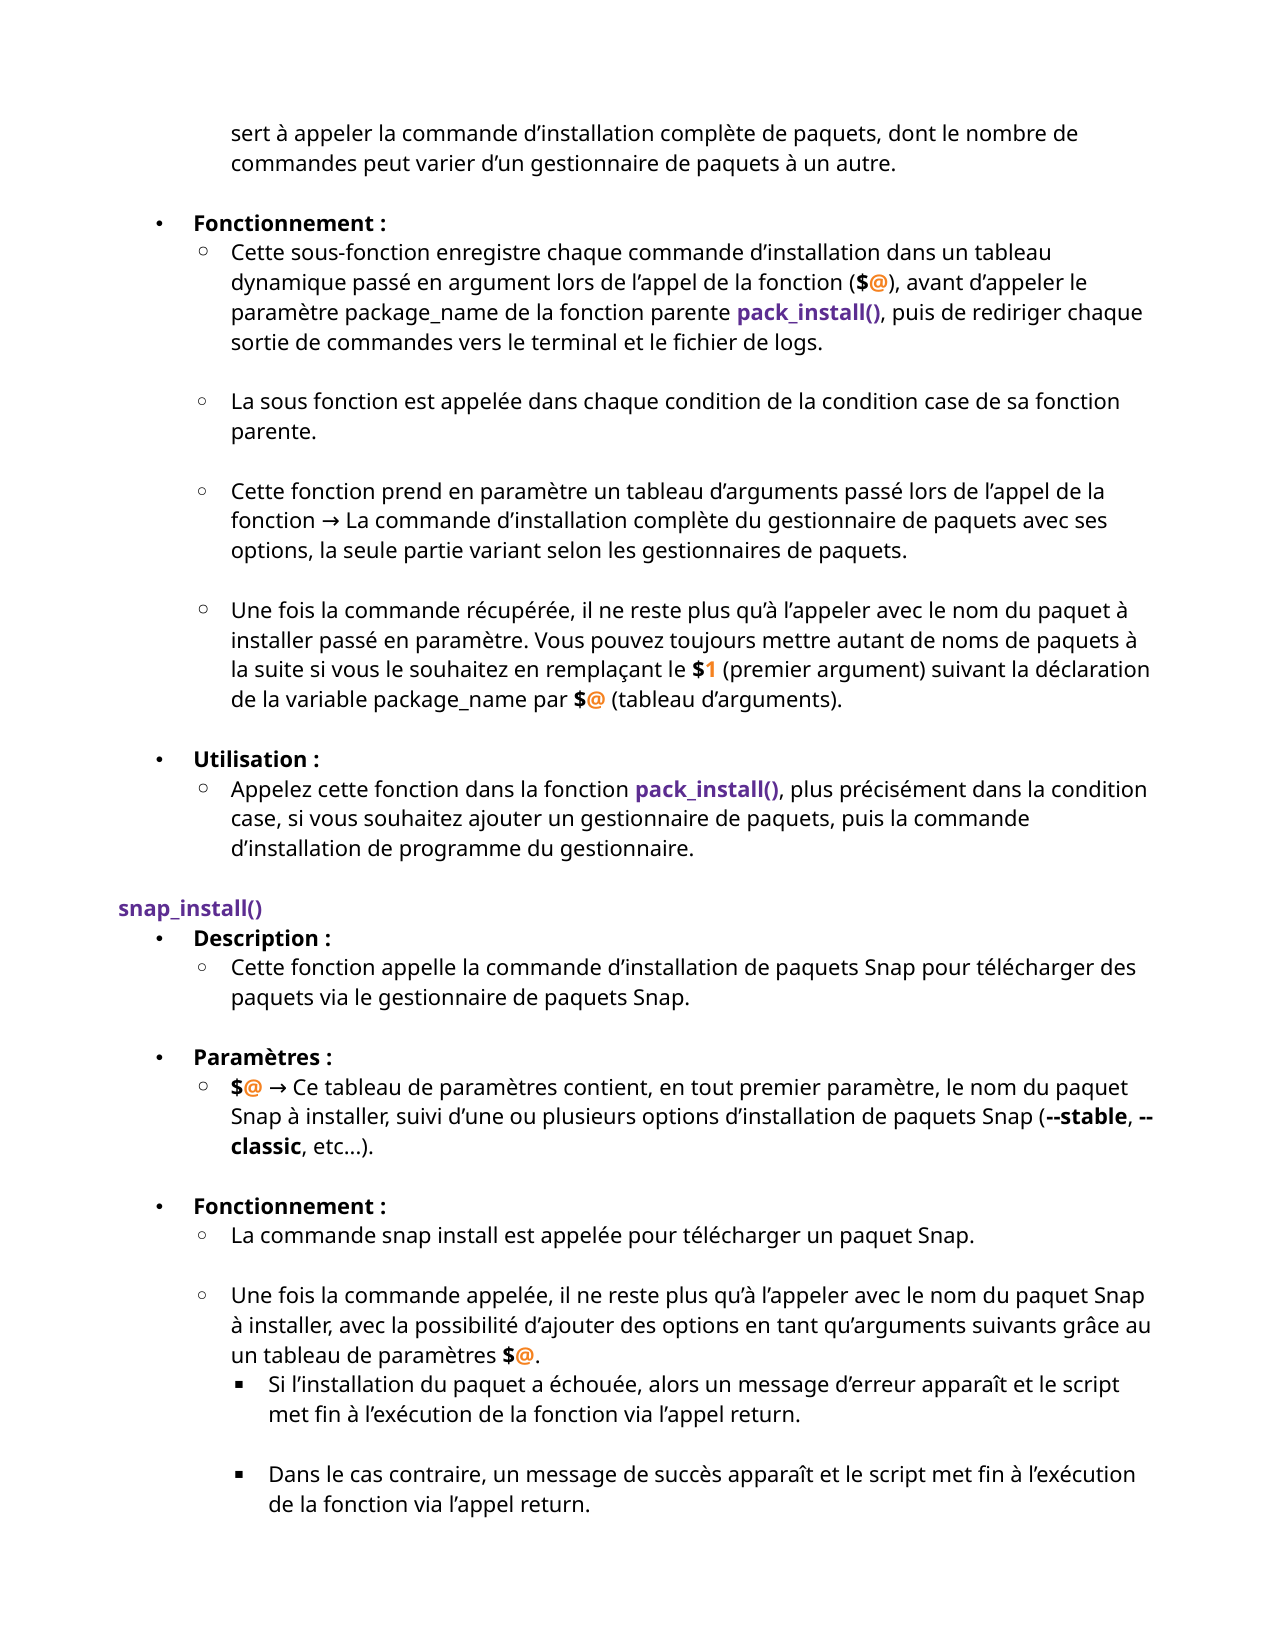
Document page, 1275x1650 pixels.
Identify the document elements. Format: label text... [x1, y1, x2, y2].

list Une fois la commande récupérée, il ne reste plus qu’à l’appeler avec le nom du paquet à installer passé en paramètre. Vous pouvez toujours mettre autant de noms de paquets à la suite si vous le souhaitez en remplaçant le $1 (premier argument) suivant la déclaration de la variable package_name par $@ (tableau d’arguments). [193, 595, 1157, 714]
list Si l’installation du paquet a échouée, alors un message d’erreur apparaît et le script met fin à l’exécution de la fonction via l’appel return. [231, 1369, 1157, 1429]
list $@ → Ce tableau de paramètres contient, en tout premier paramètre, le nom du paquet Snap à installer, suivi d’une ou plusieurs options d’installation de paquets Snap (--stable, --classic, etc...). [193, 1071, 1157, 1161]
list Cette fonction appelle la commande d’installation de paquets Snap pour télécharger des paquets via le gestionnaire de paquets Snap. [193, 952, 1157, 1012]
list Paramètres : [156, 1042, 1157, 1071]
list Appelez cette fonction dans la fonction pack_install(), plus précisément dans la condition case, si vous souhaitez ajouter un gestionnaire de paquets, puis la commande d’installation de programme du gestionnaire. [193, 773, 1157, 863]
list Fonctionnement : [156, 207, 1157, 237]
list Dans le cas contraire, un message de succès apparaît et le script met fin à l’exécution de la fonction via l’appel return. [231, 1459, 1157, 1518]
list Utilisation : [156, 744, 1157, 773]
list Fonctionnement : [156, 1191, 1157, 1220]
list La commande snap install est appelée pour télécharger un paquet Snap. [193, 1220, 1157, 1250]
text snap_install() [118, 893, 1157, 922]
list Cette sous-fonction enregistre chaque commande d’installation dans un tableau dynamique passé en argument lors de l’appel de la fonction ($@), avant d’appeler le paramètre package_name de la fonction parente pack_install(), puis de rediriger chaque sortie de commandes vers le terminal et le fichier de logs. [193, 237, 1157, 356]
list sert à appeler la commande d’installation complète de paquets, dont le nombre de commandes peut varier d’un gestionnaire de paquets à un autre. [193, 118, 1157, 178]
list Cette fonction prend en paramètre un tableau d’arguments passé lors de l’appel de la fonction → La commande d’installation complète du gestionnaire de paquets avec ses options, la seule partie variant selon les gestionnaires de paquets. [193, 476, 1157, 565]
list La sous fonction est appelée dans chaque condition de la condition case de sa fonction parente. [193, 386, 1157, 446]
list Description : [156, 922, 1157, 952]
list Une fois la commande appelée, il ne reste plus qu’à l’appeler avec le nom du paquet Snap à installer, avec la possibilité d’ajouter des options en tant qu’arguments suivants grâce au un tableau de paramètres $@. [193, 1280, 1157, 1369]
